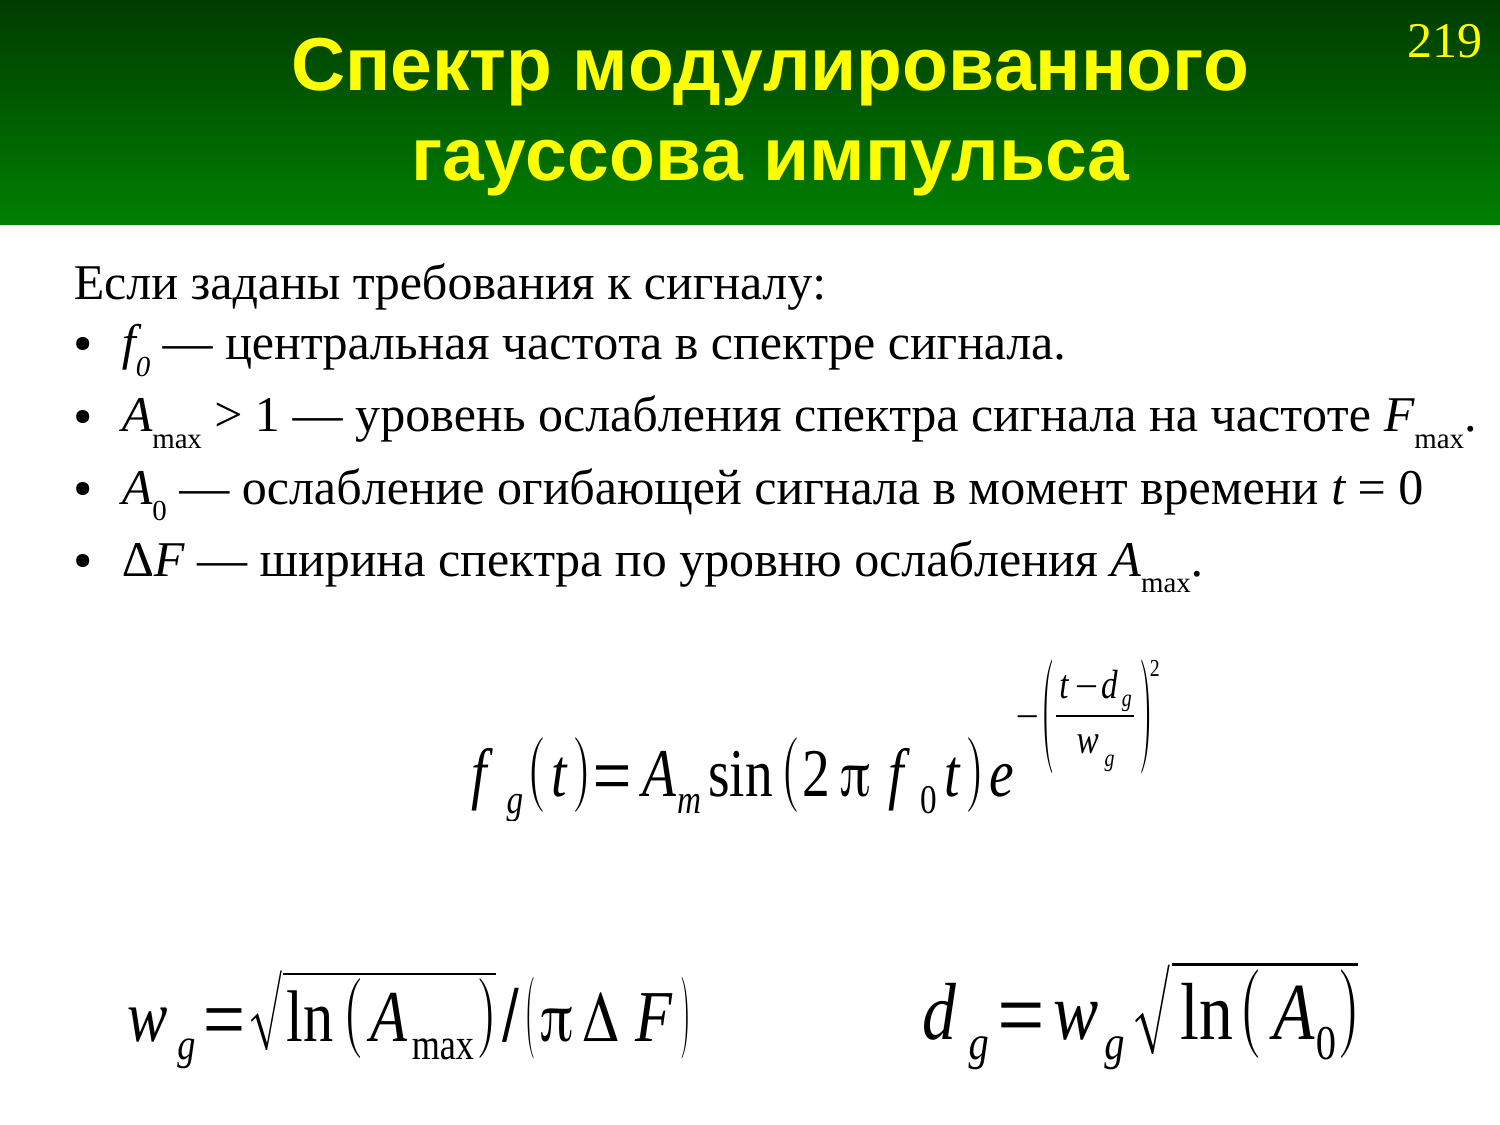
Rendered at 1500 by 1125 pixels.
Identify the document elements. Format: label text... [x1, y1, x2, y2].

text_box Если заданы требования к сигналу: f0 — центральная частота в спектре сигнала. Amax > 1 — уровень ослабления спектра сигнала на частоте Fmax. A0 — ослабление огибающей сигнала в момент времени t = 0 ΔF — ширина спектра по уровню ослабления Amax. [59, 242, 1492, 623]
chart [112, 968, 708, 1069]
title Спектр модулированного гауссова импульса [100, 7, 1441, 204]
chart [905, 957, 1377, 1071]
chart [447, 655, 1175, 821]
